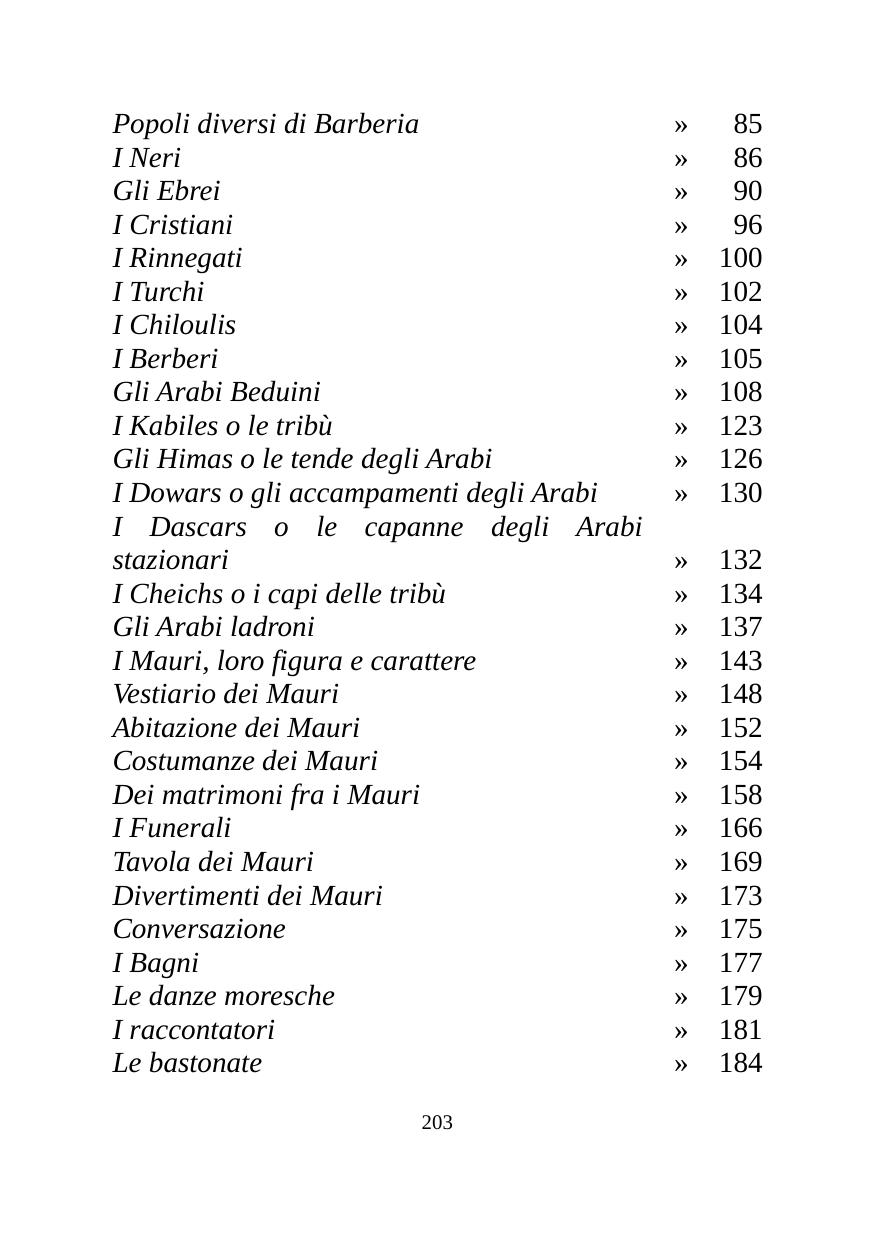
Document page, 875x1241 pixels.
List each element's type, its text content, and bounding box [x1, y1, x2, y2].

table_cell » 104 [652, 308, 768, 341]
table_cell » 184 [652, 1045, 768, 1079]
table_cell Gli Arabi ladroni [106, 609, 652, 643]
table_cell Gli Arabi Beduini [106, 375, 652, 408]
table_cell I Cristiani [106, 207, 652, 240]
table_cell Conversazione [106, 911, 652, 945]
table_cell I Berberi [106, 341, 652, 374]
table_cell » 152 [652, 710, 768, 743]
table_cell I Turchi [106, 274, 652, 307]
table_cell I Rinnegati [106, 240, 652, 274]
table_cell Popoli diversi di Barberia [106, 106, 652, 140]
table_cell » 105 [652, 341, 768, 374]
table_cell » 143 [652, 643, 768, 676]
table_cell I Chiloulis [106, 308, 652, 341]
table_cell » 134 [652, 576, 768, 609]
table_cell » 175 [652, 911, 768, 945]
table_cell I raccontatori [106, 1012, 652, 1045]
table_cell » 96 [652, 207, 768, 240]
table_cell Vestiario dei Mauri [106, 676, 652, 710]
table_cell » 90 [652, 173, 768, 207]
table_cell » 102 [652, 274, 768, 307]
table_cell » 179 [652, 978, 768, 1012]
table_cell I Neri [106, 140, 652, 173]
table_cell » 100 [652, 240, 768, 274]
table_cell I Funerali [106, 811, 652, 844]
table_cell I Mauri, loro figura e carattere [106, 643, 652, 676]
table_cell » 181 [652, 1012, 768, 1045]
table_cell » 158 [652, 777, 768, 811]
table_cell » 86 [652, 140, 768, 173]
table_cell » 137 [652, 609, 768, 643]
table_cell I Cheichs o i capi delle tribù [106, 576, 652, 609]
table_cell » 123 [652, 408, 768, 442]
table_cell I Bagni [106, 945, 652, 978]
table_cell Gli Himas o le tende degli Arabi [106, 442, 652, 475]
table_cell I Dascars o le capanne degli Arabi stazionari [106, 509, 652, 576]
table_cell » 85 [652, 106, 768, 140]
table_cell Le danze moresche [106, 978, 652, 1012]
table_cell I Dowars o gli accampamenti degli Arabi [106, 475, 652, 509]
table_cell » 177 [652, 945, 768, 978]
table_cell » 130 [652, 475, 768, 509]
table_cell » 132 [652, 509, 768, 576]
table_cell Le bastonate [106, 1045, 652, 1079]
table_cell » 148 [652, 676, 768, 710]
table_cell » 166 [652, 811, 768, 844]
table_cell Gli Ebrei [106, 173, 652, 207]
table_cell Tavola dei Mauri [106, 844, 652, 878]
table_cell » 126 [652, 442, 768, 475]
table_cell » 108 [652, 375, 768, 408]
table_cell » 173 [652, 878, 768, 911]
table_cell Costumanze dei Mauri [106, 744, 652, 777]
table_cell Divertimenti dei Mauri [106, 878, 652, 911]
table_cell Dei matrimoni fra i Mauri [106, 777, 652, 811]
table_cell » 154 [652, 744, 768, 777]
table_cell » 169 [652, 844, 768, 878]
table_cell Abitazione dei Mauri [106, 710, 652, 743]
table_cell I Kabiles o le tribù [106, 408, 652, 442]
